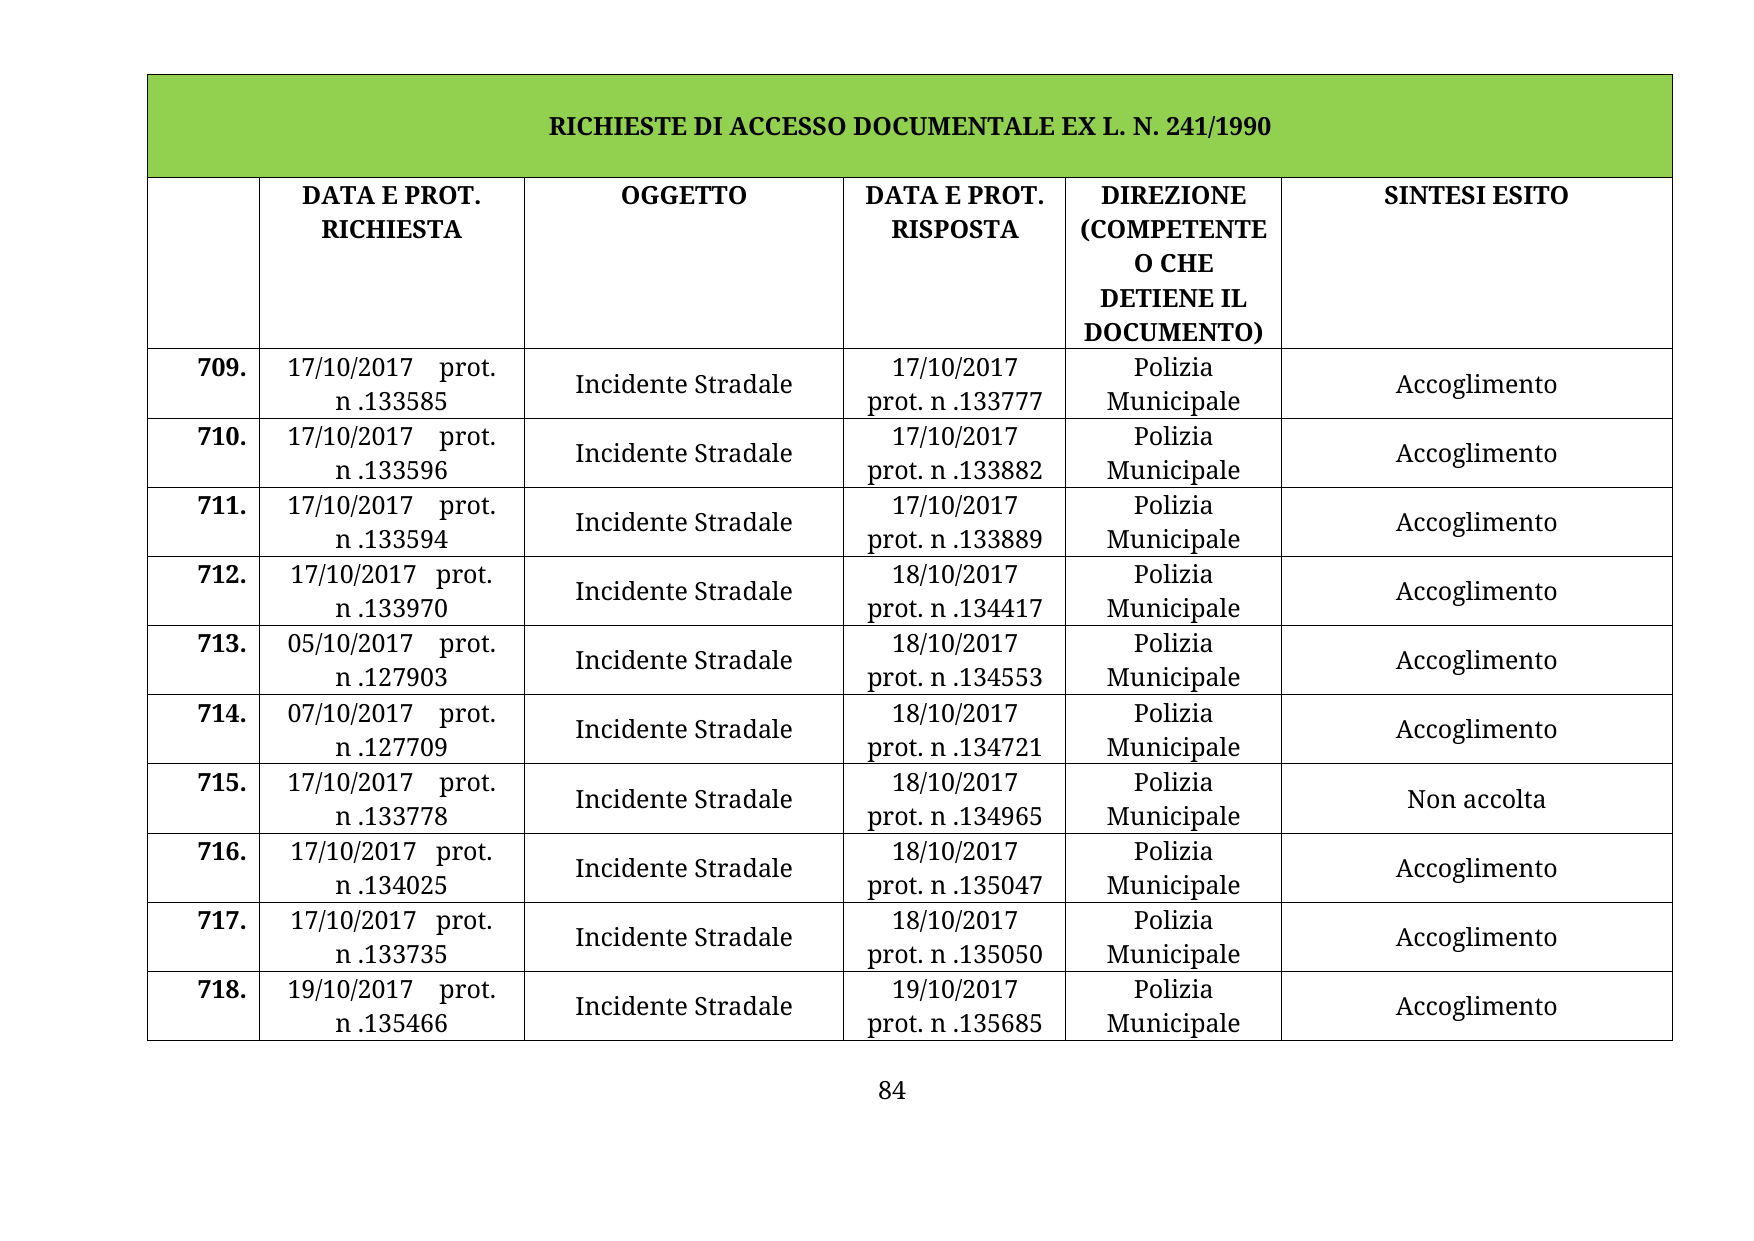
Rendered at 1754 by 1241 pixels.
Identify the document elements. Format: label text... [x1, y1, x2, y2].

table_cell Polizia Municipale [1066, 626, 1281, 694]
table_header RICHIESTE DI ACCESSO DOCUMENTALE EX L. N. 241/1990 [148, 75, 1672, 177]
table_cell Accoglimento [1282, 557, 1672, 625]
table_cell Polizia Municipale [1066, 488, 1281, 556]
table_cell Incidente Stradale [525, 695, 843, 763]
table_cell 17/10/2017 prot. n .133596 [260, 419, 524, 487]
table_cell [148, 419, 259, 487]
table_cell 18/10/2017 prot. n .135047 [844, 834, 1065, 902]
table_cell Polizia Municipale [1066, 695, 1281, 763]
table_cell 17/10/2017 prot. n .133970 [260, 557, 524, 625]
table_cell [148, 488, 259, 556]
table_cell Polizia Municipale [1066, 972, 1281, 1040]
table_cell 18/10/2017 prot. n .134417 [844, 557, 1065, 625]
table_cell [148, 903, 259, 971]
table_cell Incidente Stradale [525, 903, 843, 971]
table_cell DATA E PROT. RICHIESTA [260, 178, 524, 348]
table_cell [148, 834, 259, 902]
table_cell SINTESI ESITO [1282, 178, 1672, 348]
table_cell Polizia Municipale [1066, 764, 1281, 832]
table_cell 19/10/2017 prot. n .135466 [260, 972, 524, 1040]
table_cell Incidente Stradale [525, 419, 843, 487]
table_cell 18/10/2017 prot. n .134553 [844, 626, 1065, 694]
table_cell Incidente Stradale [525, 834, 843, 902]
table_cell 17/10/2017 prot. n .133889 [844, 488, 1065, 556]
table_cell 17/10/2017 prot. n .133778 [260, 764, 524, 832]
table_cell Accoglimento [1282, 488, 1672, 556]
table_cell Incidente Stradale [525, 488, 843, 556]
table_cell 17/10/2017 prot. n .133777 [844, 349, 1065, 417]
table_cell 07/10/2017 prot. n .127709 [260, 695, 524, 763]
table_cell [148, 626, 259, 694]
table_cell 05/10/2017 prot. n .127903 [260, 626, 524, 694]
table_cell [148, 349, 259, 417]
table_cell Polizia Municipale [1066, 419, 1281, 487]
table_cell Accoglimento [1282, 626, 1672, 694]
table_cell 17/10/2017 prot. n .133735 [260, 903, 524, 971]
table_cell Accoglimento [1282, 972, 1672, 1040]
table_cell Polizia Municipale [1066, 834, 1281, 902]
table_cell Accoglimento [1282, 903, 1672, 971]
table_cell [148, 178, 259, 348]
table_cell 18/10/2017 prot. n .135050 [844, 903, 1065, 971]
table_cell Incidente Stradale [525, 972, 843, 1040]
table_cell DIREZIONE (COMPETENTE O CHE DETIENE IL DOCUMENTO) [1066, 178, 1281, 348]
table_cell 17/10/2017 prot. n .133585 [260, 349, 524, 417]
table_cell Polizia Municipale [1066, 557, 1281, 625]
table_cell 18/10/2017 prot. n .134965 [844, 764, 1065, 832]
table_cell Non accolta [1282, 764, 1672, 832]
table_cell [148, 557, 259, 625]
table_cell Incidente Stradale [525, 764, 843, 832]
table_cell DATA E PROT. RISPOSTA [844, 178, 1065, 348]
table_cell 17/10/2017 prot. n .133882 [844, 419, 1065, 487]
table_cell Accoglimento [1282, 695, 1672, 763]
table_cell [148, 972, 259, 1040]
table_cell [148, 695, 259, 763]
table_cell Incidente Stradale [525, 626, 843, 694]
table_cell Accoglimento [1282, 419, 1672, 487]
table_cell Accoglimento [1282, 834, 1672, 902]
table_cell Incidente Stradale [525, 349, 843, 417]
table_cell Accoglimento [1282, 349, 1672, 417]
table_cell [148, 764, 259, 832]
table_cell Polizia Municipale [1066, 349, 1281, 417]
table_cell 19/10/2017 prot. n .135685 [844, 972, 1065, 1040]
table_cell 18/10/2017 prot. n .134721 [844, 695, 1065, 763]
table_cell Polizia Municipale [1066, 903, 1281, 971]
table_cell OGGETTO [525, 178, 843, 348]
table_cell 17/10/2017 prot. n .133594 [260, 488, 524, 556]
table_cell 17/10/2017 prot. n .134025 [260, 834, 524, 902]
table_cell Incidente Stradale [525, 557, 843, 625]
